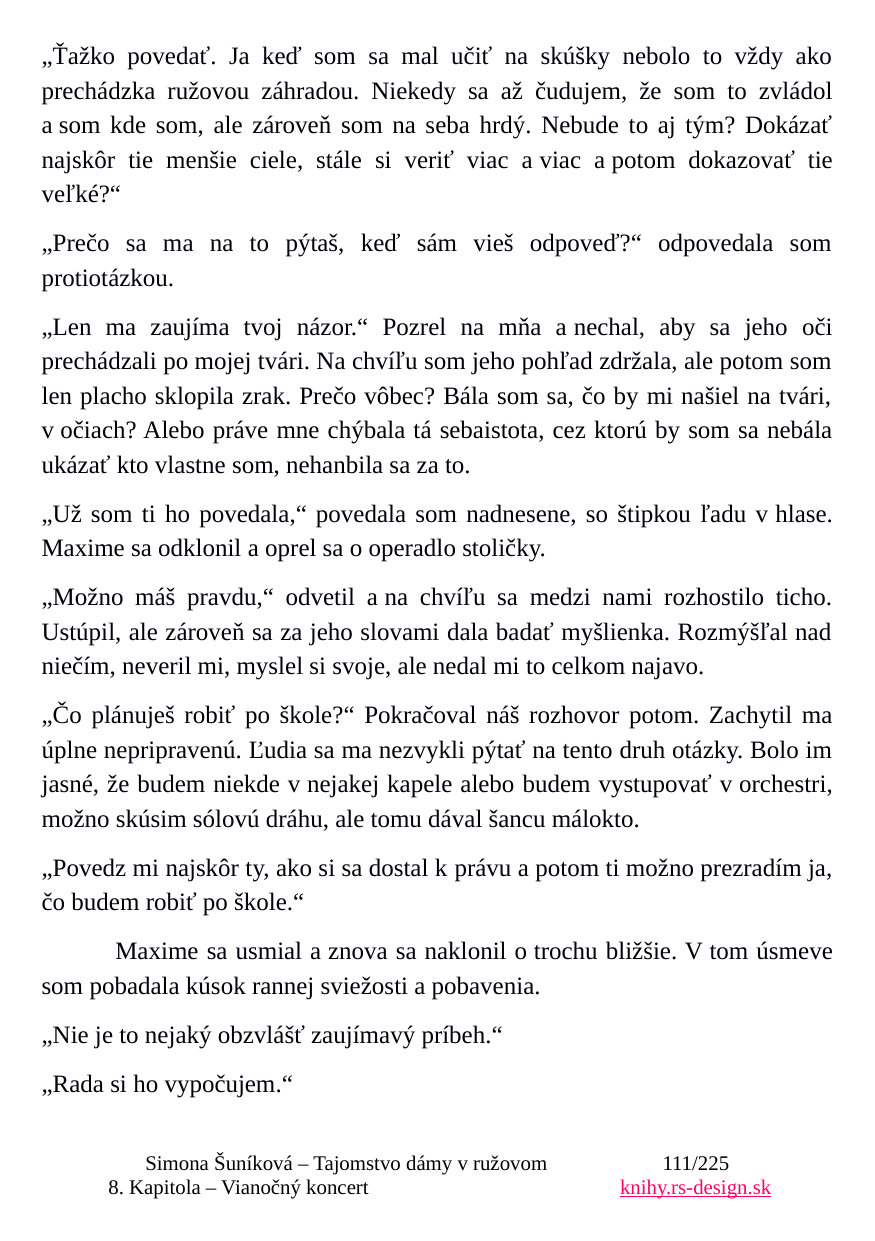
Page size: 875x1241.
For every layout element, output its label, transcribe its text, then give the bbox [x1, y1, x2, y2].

text „Čo plánuješ robiť po škole?“ Pokračoval náš rozhovor potom. Zachytil ma úplne nepripravenú. Ľudia sa ma nezvykli pýtať na tento druh otázky. Bolo im jasné, že budem niekde v nejakej kapele alebo budem vystupovať v orchestri, možno skúsim sólovú dráhu, ale tomu dával šancu málokto. [41, 700, 833, 833]
text Maxime sa usmial a znova sa naklonil o trochu bližšie. V tom úsmeve som pobadala kúsok rannej sviežosti a pobavenia. [41, 936, 833, 1000]
text „Povedz mi najskôr ty, ako si sa dostal k právu a potom ti možno prezradím ja, čo budem robiť po škole.“ [41, 853, 833, 916]
text „Ťažko povedať. Ja keď som sa mal učiť na skúšky nebolo to vždy ako prechádzka ružovou záhradou. Niekedy sa až čudujem, že som to zvládol a som kde som, ale zároveň som na seba hrdý. Nebude to aj tým? Dokázať najskôr tie menšie ciele, stále si veriť viac a viac a potom dokazovať tie veľké?“ [41, 41, 833, 208]
text „Už som ti ho povedala,“ povedala som nadnesene, so štipkou ľadu v hlase. Maxime sa odklonil a oprel sa o operadlo stoličky. [41, 499, 833, 562]
text „Nie je to nejaký obzvlášť zaujímavý príbeh.“ [41, 1020, 833, 1049]
text „Len ma zaujíma tvoj názor.“ Pozrel na mňa a nechal, aby sa jeho oči prechádzali po mojej tvári. Na chvíľu som jeho pohľad zdržala, ale potom som len placho sklopila zrak. Prečo vôbec? Bála som sa, čo by mi našiel na tvári, v očiach? Alebo práve mne chýbala tá sebaistota, cez ktorú by som sa nebála ukázať kto vlastne som, nehanbila sa za to. [41, 312, 833, 478]
text „Prečo sa ma na to pýtaš, keď sám vieš odpoveď?“ odpovedala som protiotázkou. [41, 228, 833, 292]
text „Rada si ho vypočujem.“ [41, 1069, 833, 1098]
text „Možno máš pravdu,“ odvetil a na chvíľu sa medzi nami rozhostilo ticho. Ustúpil, ale zároveň sa za jeho slovami dala badať myšlienka. Rozmýšľal nad niečím, neveril mi, myslel si svoje, ale nedal mi to celkom najavo. [41, 582, 833, 680]
